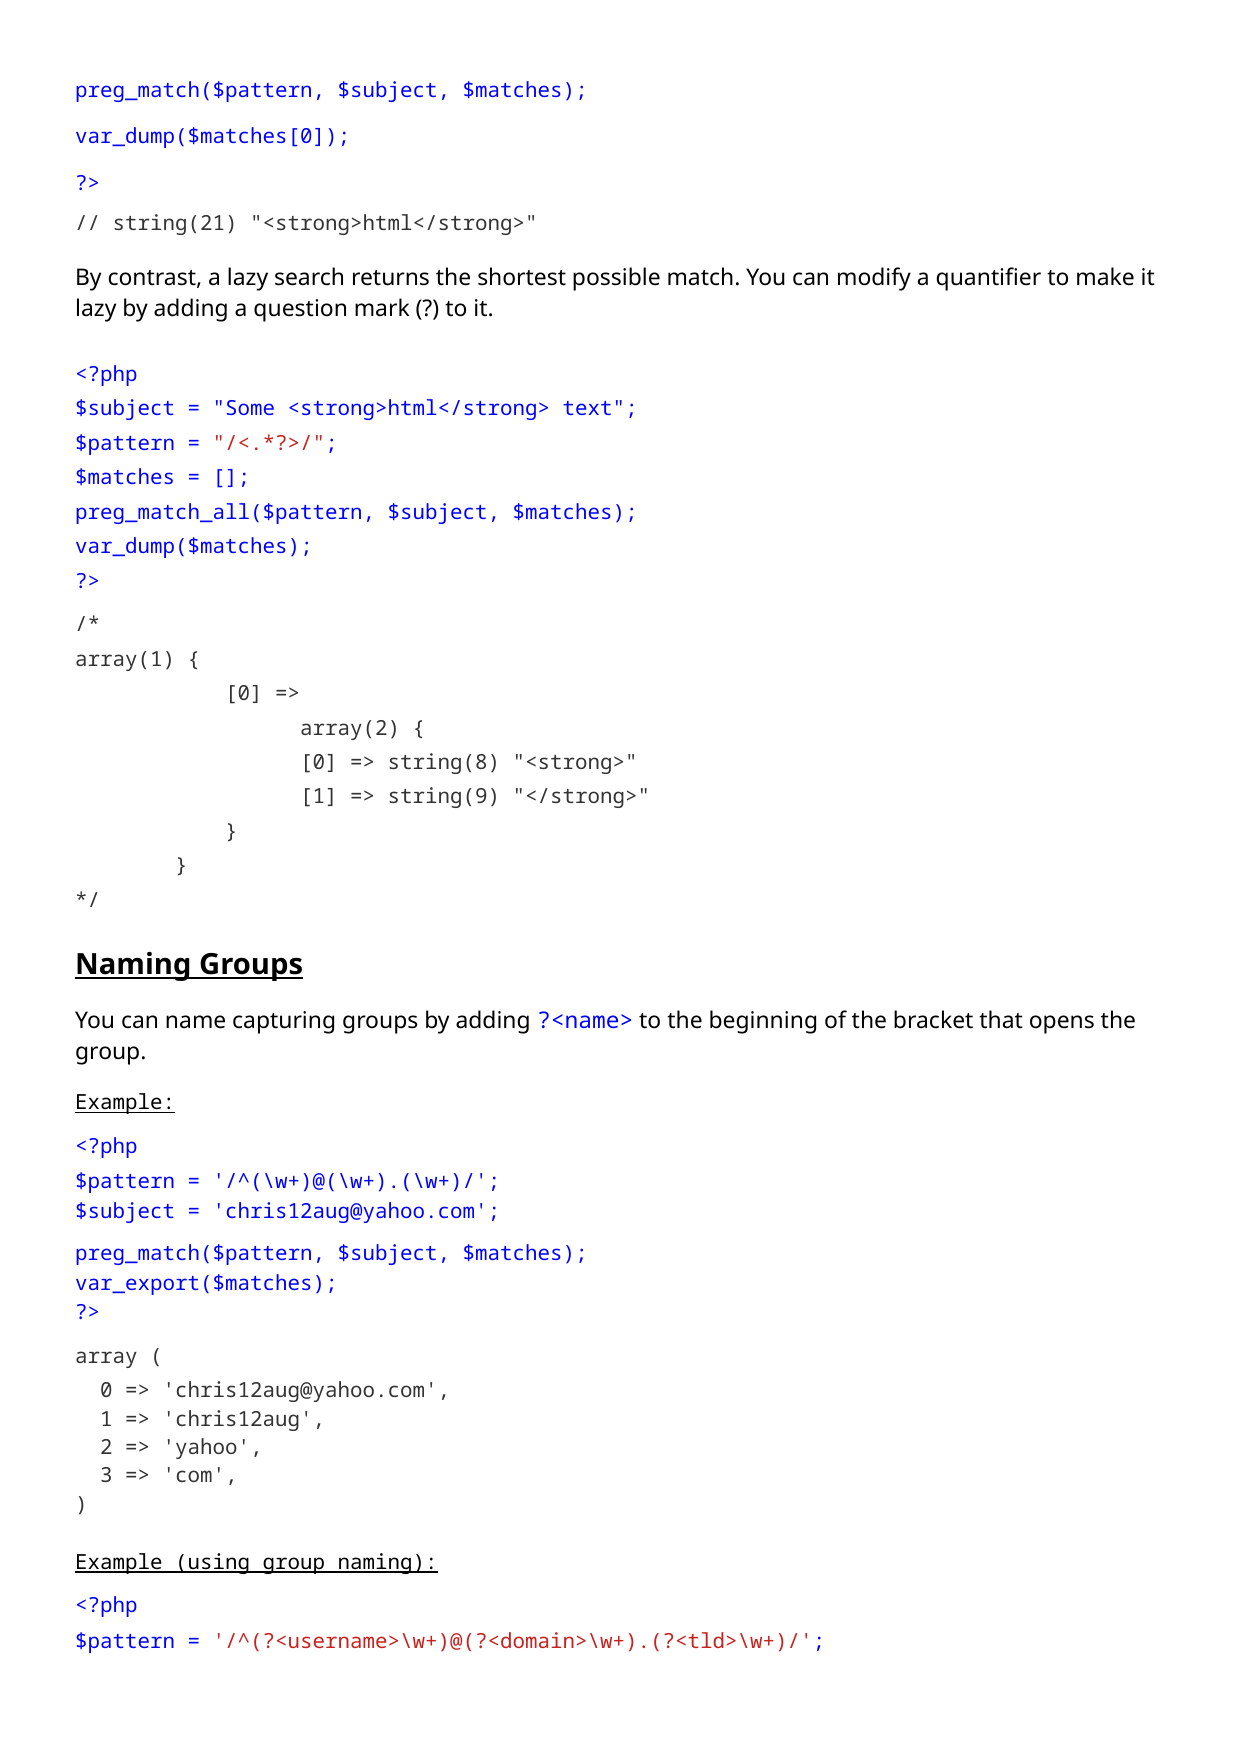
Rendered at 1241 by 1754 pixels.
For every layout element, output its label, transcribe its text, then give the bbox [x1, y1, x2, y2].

text <?php [75, 1131, 1166, 1159]
text $pattern = '/^(?<username>\w+)@(?<domain>\w+).(?<tld>\w+)/'; [75, 1625, 1166, 1654]
text [0] => [75, 678, 1166, 707]
text [1] => string(9) "</strong>" [75, 782, 1166, 810]
text ) [75, 1489, 1166, 1517]
text $matches = []; [75, 462, 1166, 491]
text array ( [75, 1341, 1166, 1369]
text 0 => 'chris12aug@yahoo.com', [75, 1375, 1166, 1404]
text } [75, 816, 1166, 844]
text By contrast, a lazy search returns the shortest possible match. You can modify a quantifier to make it lazy by adding a question mark (?) to it. [75, 261, 1166, 323]
text array(1) { [75, 644, 1166, 672]
text var_export($matches); [75, 1266, 1166, 1296]
text // string(21) "<strong>html</strong>" [75, 208, 1166, 237]
text preg_match($pattern, $subject, $matches); [75, 1237, 1166, 1266]
text Example (using group naming): [75, 1547, 1166, 1575]
text [0] => string(8) "<strong>" [75, 747, 1166, 776]
text /* [75, 609, 1166, 638]
text preg_match_all($pattern, $subject, $matches); [75, 497, 1166, 525]
text Naming Groups [75, 943, 1166, 983]
text */ [75, 885, 1166, 913]
text Example: [75, 1087, 1166, 1116]
text } [75, 851, 1166, 879]
text $subject = "Some <strong>html</strong> text"; [75, 393, 1166, 422]
text var_dump($matches); [75, 531, 1166, 560]
text $pattern = '/^(\w+)@(\w+).(\w+)/'; [75, 1165, 1166, 1195]
text array(2) { [75, 713, 1166, 741]
text <?php [75, 359, 1166, 387]
text <?php [75, 1590, 1166, 1619]
text ?> [75, 566, 1166, 594]
text You can name capturing groups by adding ?<name> to the beginning of the bracket that opens the group. [75, 1004, 1166, 1066]
text 1 => 'chris12aug', [75, 1404, 1166, 1432]
text ?> [75, 168, 1166, 196]
text ?> [75, 1296, 1166, 1326]
text $subject = 'chris12aug@yahoo.com'; [75, 1195, 1166, 1225]
text 2 => 'yahoo', [75, 1432, 1166, 1461]
text $pattern = "/<.*?>/"; [75, 428, 1166, 456]
text preg_match($pattern, $subject, $matches); [75, 75, 1166, 103]
text var_dump($matches[0]); [75, 121, 1166, 150]
text 3 => 'com', [75, 1461, 1166, 1489]
